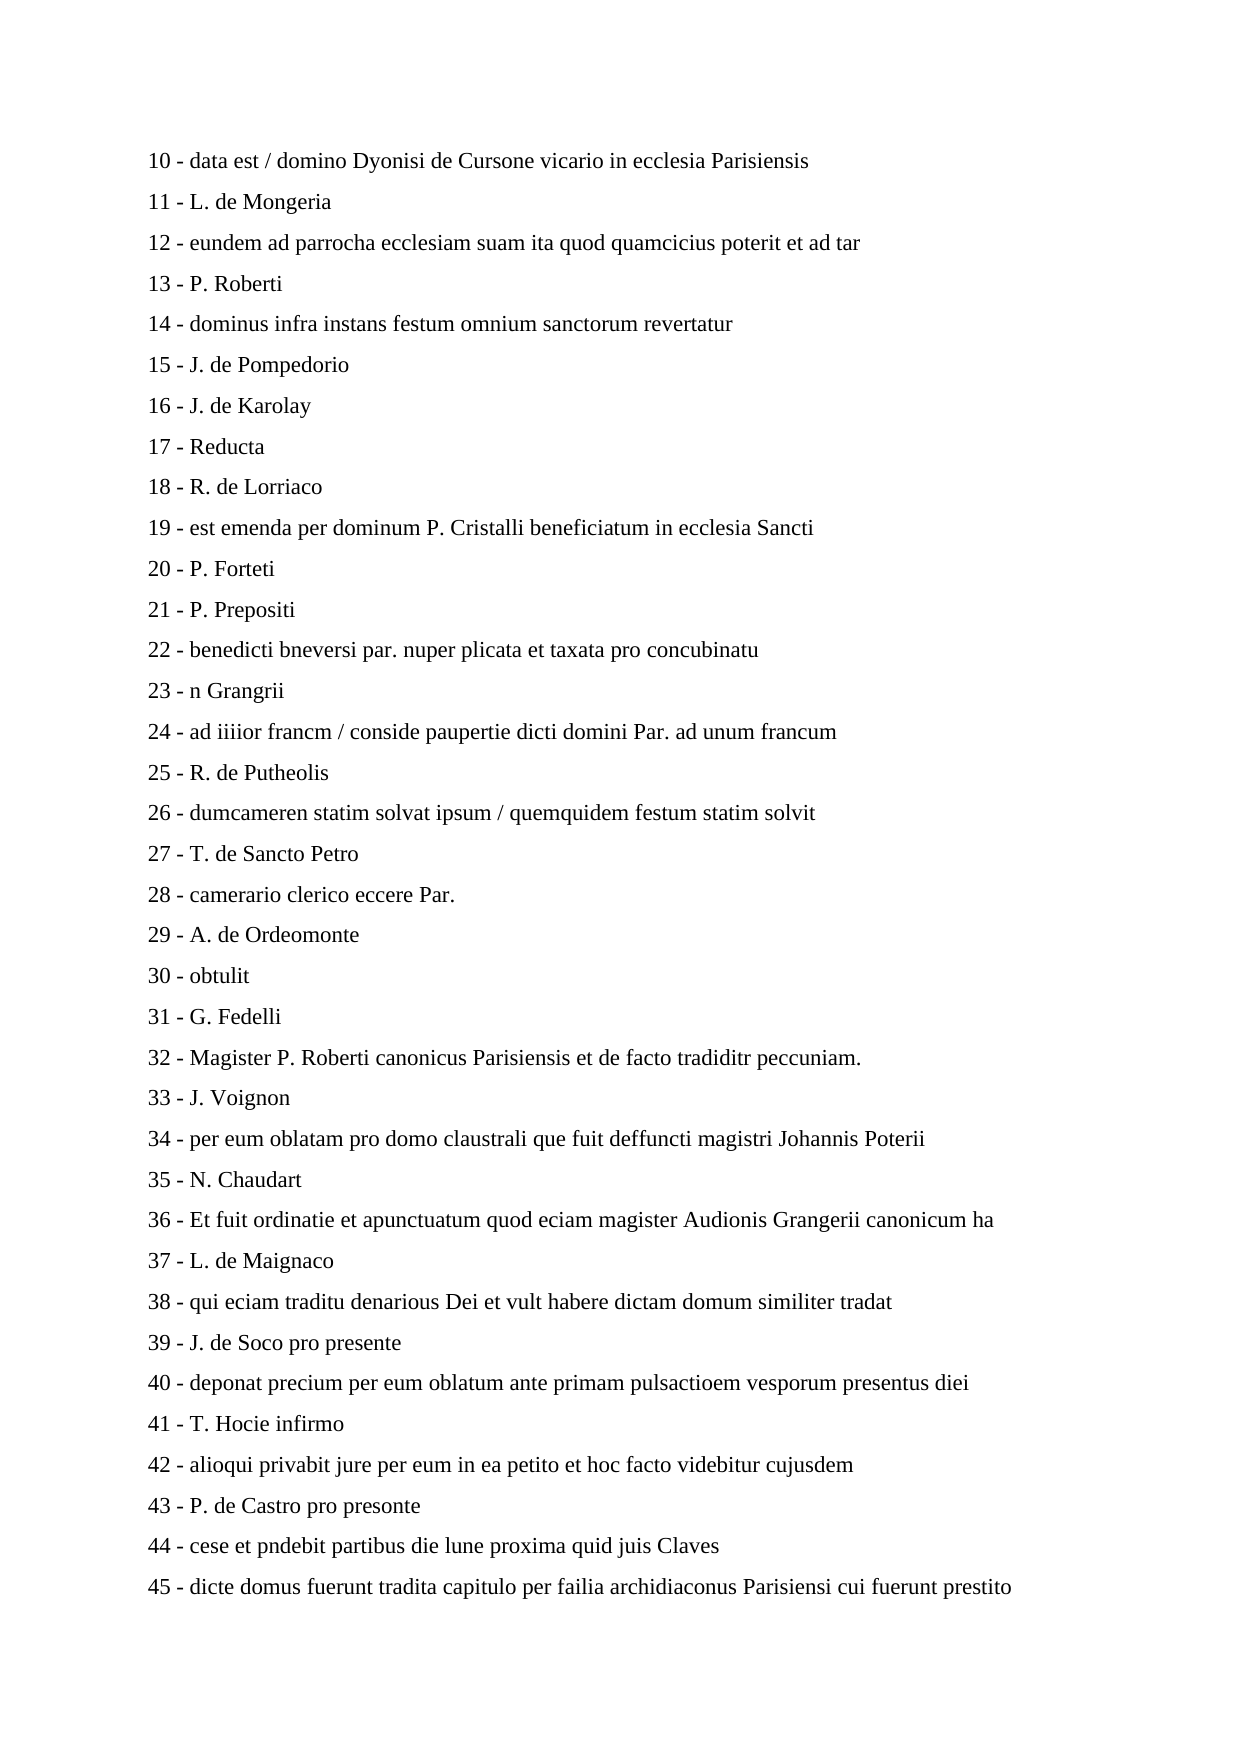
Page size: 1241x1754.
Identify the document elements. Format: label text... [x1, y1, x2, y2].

text 30 - obtulit [148, 962, 1093, 988]
text 25 - R. de Putheolis [148, 758, 1093, 785]
text 22 - benedicti bneversi par. nuper plicata et taxata pro concubinatu [148, 636, 1093, 663]
text 45 - dicte domus fuerunt tradita capitulo per failia archidiaconus Parisiensi cui fuerunt prestito [148, 1573, 1093, 1599]
text 31 - G. Fedelli [148, 1003, 1093, 1029]
text 42 - alioqui privabit jure per eum in ea petito et hoc facto videbitur cujusdem [148, 1451, 1093, 1477]
text 14 - dominus infra instans festum omnium sanctorum revertatur [148, 311, 1093, 337]
text 37 - L. de Maignaco [148, 1247, 1093, 1274]
text 11 - L. de Mongeria [148, 188, 1093, 215]
text 27 - T. de Sancto Petro [148, 840, 1093, 866]
text 16 - J. de Karolay [148, 392, 1093, 418]
text 12 - eundem ad parrocha ecclesiam suam ita quod quamcicius poterit et ad tar [148, 229, 1093, 255]
text 29 - A. de Ordeomonte [148, 921, 1093, 948]
text 43 - P. de Castro pro presonte [148, 1492, 1093, 1518]
text 44 - cese et pndebit partibus die lune proxima quid juis Claves [148, 1532, 1093, 1559]
text 39 - J. de Soco pro presente [148, 1329, 1093, 1355]
text 38 - qui eciam traditu denarious Dei et vult habere dictam domum similiter tradat [148, 1288, 1093, 1314]
text 21 - P. Prepositi [148, 596, 1093, 622]
text 28 - camerario clerico eccere Par. [148, 881, 1093, 907]
text 24 - ad iiiior francm / conside paupertie dicti domini Par. ad unum francum [148, 718, 1093, 744]
text 10 - data est / domino Dyonisi de Cursone vicario in ecclesia Parisiensis [148, 148, 1093, 174]
text 41 - T. Hocie infirmo [148, 1410, 1093, 1437]
text 35 - N. Chaudart [148, 1166, 1093, 1192]
text 40 - deponat precium per eum oblatum ante primam pulsactioem vesporum presentus diei [148, 1369, 1093, 1396]
text 26 - dumcameren statim solvat ipsum / quemquidem festum statim solvit [148, 799, 1093, 826]
text 13 - P. Roberti [148, 270, 1093, 296]
text 36 - Et fuit ordinatie et apunctuatum quod eciam magister Audionis Grangerii canonicum ha [148, 1207, 1093, 1233]
text 34 - per eum oblatam pro domo claustrali que fuit deffuncti magistri Johannis Poterii [148, 1125, 1093, 1151]
text 20 - P. Forteti [148, 555, 1093, 581]
text 23 - n Grangrii [148, 677, 1093, 703]
text 19 - est emenda per dominum P. Cristalli beneficiatum in ecclesia Sancti [148, 514, 1093, 541]
text 15 - J. de Pompedorio [148, 351, 1093, 378]
text 18 - R. de Lorriaco [148, 473, 1093, 500]
text 33 - J. Voignon [148, 1084, 1093, 1111]
text 17 - Reducta [148, 433, 1093, 459]
text 32 - Magister P. Roberti canonicus Parisiensis et de facto tradiditr peccuniam. [148, 1044, 1093, 1070]
